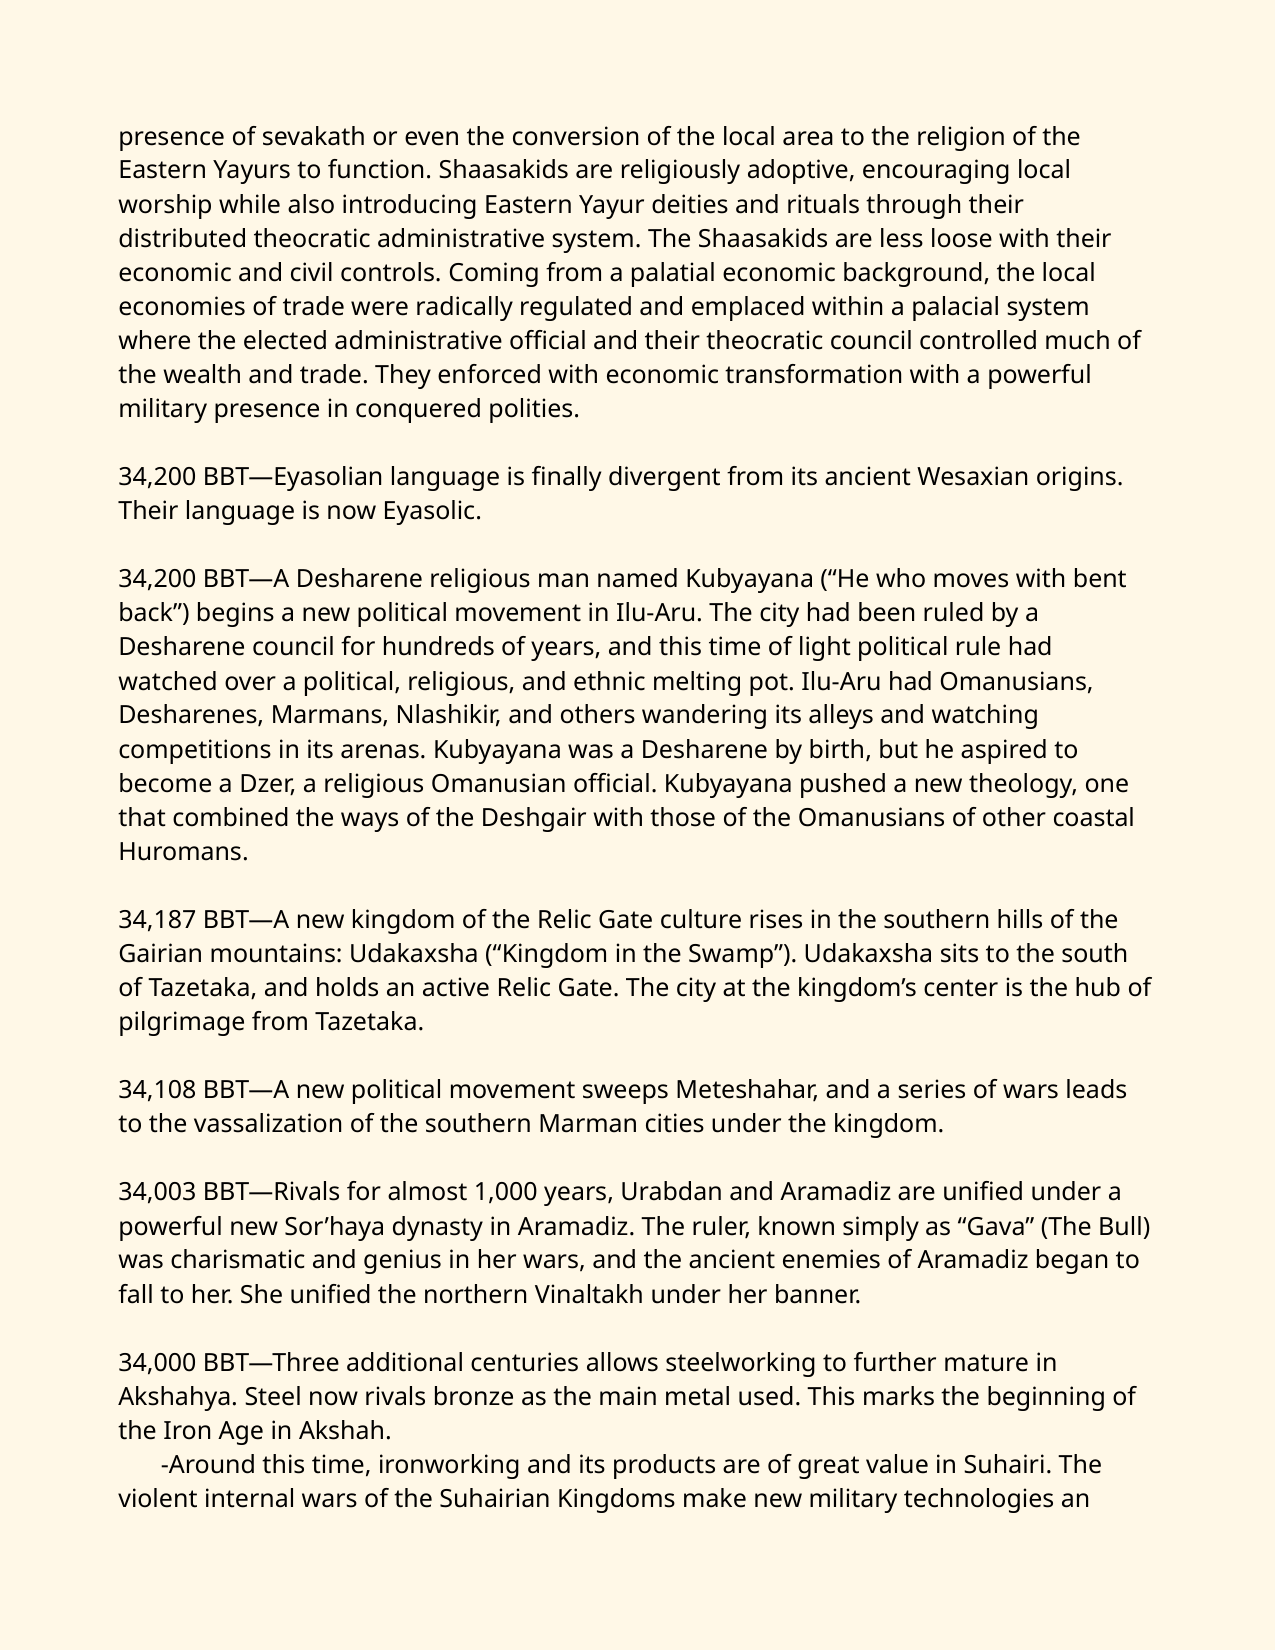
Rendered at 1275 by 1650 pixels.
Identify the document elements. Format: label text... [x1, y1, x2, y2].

text 34,200 BBT—Eyasolian language is finally divergent from its ancient Wesaxian origins. Their language is now Eyasolic. [118, 459, 1157, 527]
text 34,108 BBT—A new political movement sweeps Meteshahar, and a series of wars leads to the vassalization of the southern Marman cities under the kingdom. [118, 1072, 1157, 1140]
text 34,187 BBT—A new kingdom of the Relic Gate culture rises in the southern hills of the Gairian mountains: Udakaxsha (“Kingdom in the Swamp”). Udakaxsha sits to the south of Tazetaka, and holds an active Relic Gate. The city at the kingdom’s center is the hub of pilgrimage from Tazetaka. [118, 902, 1157, 1038]
text 34,003 BBT—Rivals for almost 1,000 years, Urabdan and Aramadiz are unified under a powerful new Sor’haya dynasty in Aramadiz. The ruler, known simply as “Gava” (The Bull) was charismatic and genius in her wars, and the ancient enemies of Aramadiz began to fall to her. She unified the northern Vinaltakh under her banner. [118, 1174, 1157, 1310]
text 34,000 BBT—Three additional centuries allows steelworking to further mature in Akshahya. Steel now rivals bronze as the main metal used. This marks the beginning of the Iron Age in Akshah. [118, 1344, 1157, 1447]
text 34,200 BBT—A Desharene religious man named Kubyayana (“He who moves with bent back”) begins a new political movement in Ilu-Aru. The city had been ruled by a Desharene council for hundreds of years, and this time of light political rule had watched over a political, religious, and ethnic melting pot. Ilu-Aru had Omanusians, Desharenes, Marmans, Nlashikir, and others wandering its alleys and watching competitions in its arenas. Kubyayana was a Desharene by birth, but he aspired to become a Dzer, a religious Omanusian official. Kubyayana pushed a new theology, one that combined the ways of the Deshgair with those of the Omanusians of other coastal Huromans. [118, 561, 1157, 867]
text presence of sevakath or even the conversion of the local area to the religion of the Eastern Yayurs to function. Shaasakids are religiously adoptive, encouraging local worship while also introducing Eastern Yayur deities and rituals through their distributed theocratic administrative system. The Shaasakids are less loose with their economic and civil controls. Coming from a palatial economic background, the local economies of trade were radically regulated and emplaced within a palacial system where the elected administrative official and their theocratic council controlled much of the wealth and trade. They enforced with economic transformation with a powerful military presence in conquered polities. [118, 118, 1157, 425]
text -Around this time, ironworking and its products are of great value in Suhairi. The violent internal wars of the Suhairian Kingdoms make new military technologies an [118, 1447, 1157, 1515]
